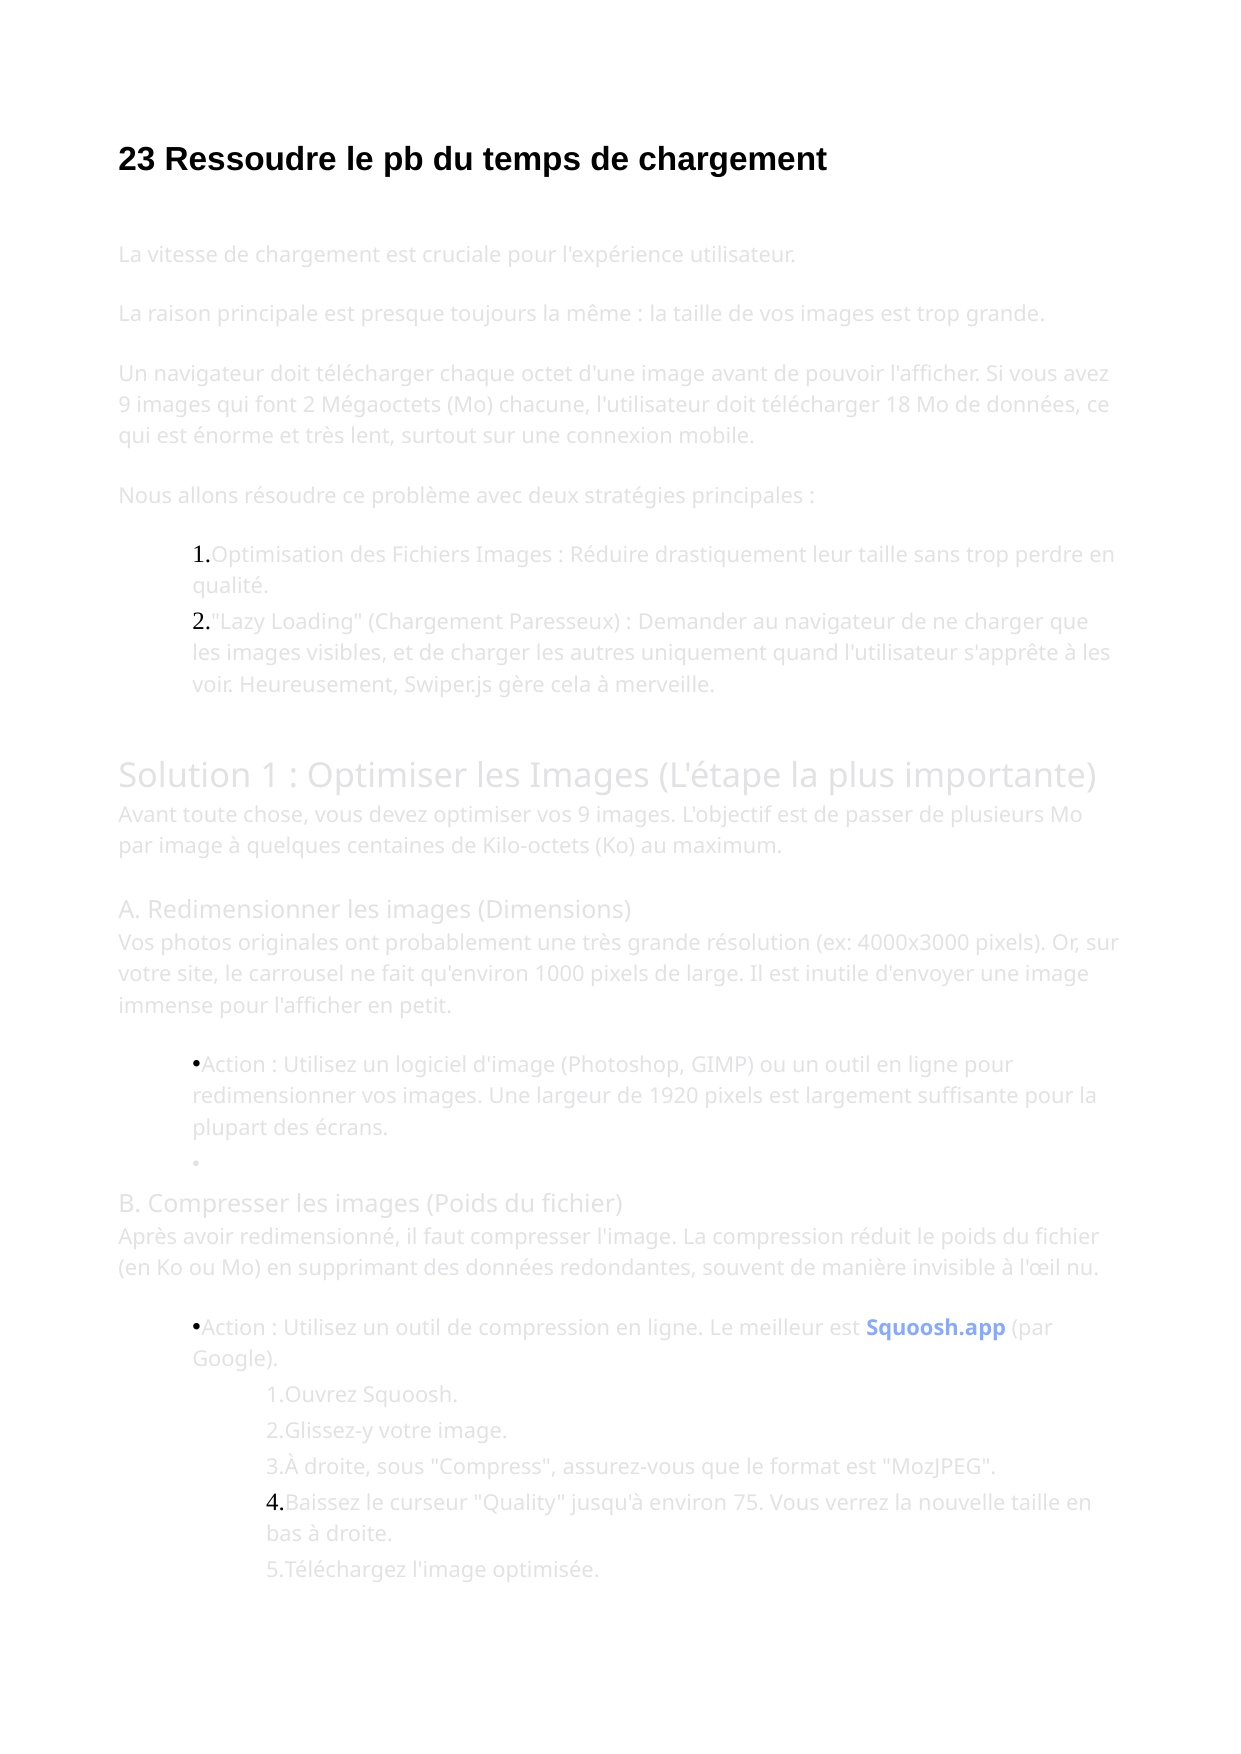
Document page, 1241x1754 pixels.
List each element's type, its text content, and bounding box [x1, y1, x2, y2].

list Action : Utilisez un outil de compression en ligne. Le meilleur est Squoosh.app (par Google). [118, 1310, 1122, 1373]
text Après avoir redimensionné, il faut compresser l'image. La compression réduit le poids du fichier (en Ko ou Mo) en supprimant des données redondantes, souvent de manière invisible à l'œil nu. [118, 1219, 1122, 1282]
list "Lazy Loading" (Chargement Paresseux) : Demander au navigateur de ne charger que les images visibles, et de charger les autres uniquement quand l'utilisateur s'apprête à les voir. Heureusement, Swiper.js gère cela à merveille. [118, 605, 1122, 698]
text La vitesse de chargement est cruciale pour l'expérience utilisateur. [118, 237, 1122, 269]
subtitle B. Compresser les images (Poids du fichier) [118, 1182, 1122, 1219]
list Baissez le curseur "Quality" jusqu'à environ 75. Vous verrez la nouvelle taille en bas à droite. [118, 1485, 1122, 1548]
list À droite, sous "Compress", assurez-vous que le format est "MozJPEG". [118, 1449, 1122, 1480]
subtitle A. Redimensionner les images (Dimensions) [118, 888, 1122, 926]
text La raison principale est presque toujours la même : la taille de vos images est trop grande. [118, 297, 1122, 328]
text Nous allons résoudre ce problème avec deux stratégies principales : [118, 478, 1122, 509]
subtitle 23 Ressoudre le pb du temps de chargement [118, 139, 1122, 177]
list Glissez-y votre image. [118, 1413, 1122, 1444]
list Action : Utilisez un logiciel d'image (Photoshop, GIMP) ou un outil en ligne pour redimensionner vos images. Une largeur de 1920 pixels est largement suffisante pour la plupart des écrans. [118, 1048, 1122, 1141]
text Avant toute chose, vous devez optimiser vos 9 images. L'objectif est de passer de plusieurs Mo par image à quelques centaines de Kilo-octets (Ko) au maximum. [118, 798, 1122, 860]
list Téléchargez l'image optimisée. [118, 1552, 1122, 1583]
text Vos photos originales ont probablement une très grande résolution (ex: 4000x3000 pixels). Or, sur votre site, le carrousel ne fait qu'environ 1000 pixels de large. Il est inutile d'envoyer une image immense pour l'afficher en petit. [118, 926, 1122, 1019]
list Ouvrez Squoosh. [118, 1377, 1122, 1408]
list Optimisation des Fichiers Images : Réduire drastiquement leur taille sans trop perdre en qualité. [118, 537, 1122, 600]
subtitle Solution 1 : Optimiser les Images (L'étape la plus importante) [118, 751, 1122, 798]
text Un navigateur doit télécharger chaque octet d'une image avant de pouvoir l'afficher. Si vous avez 9 images qui font 2 Mégaoctets (Mo) chacune, l'utilisateur doit télécharger 18 Mo de données, ce qui est énorme et très lent, surtout sur une connexion mobile. [118, 356, 1122, 450]
